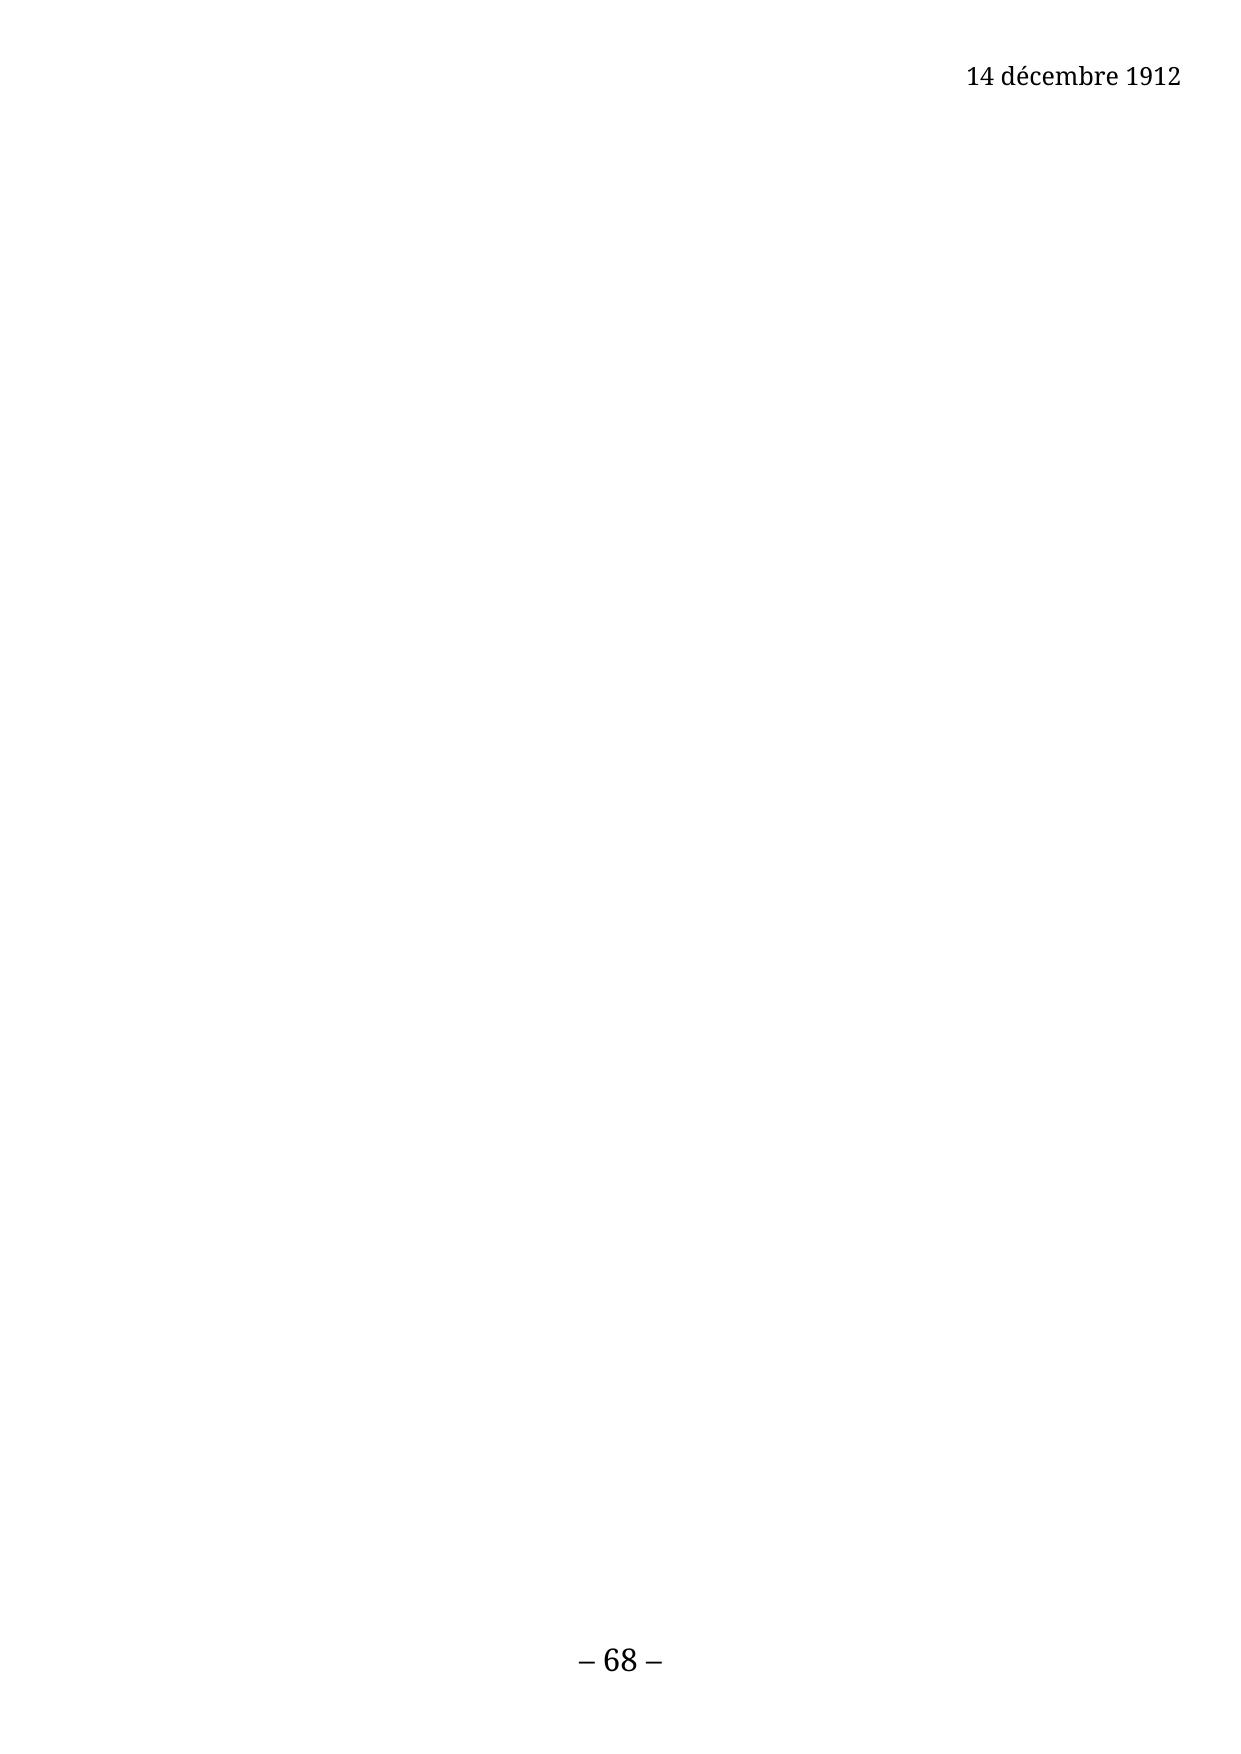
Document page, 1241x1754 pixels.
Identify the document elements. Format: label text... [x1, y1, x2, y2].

text 14 décembre 1912 [59, 59, 1181, 93]
